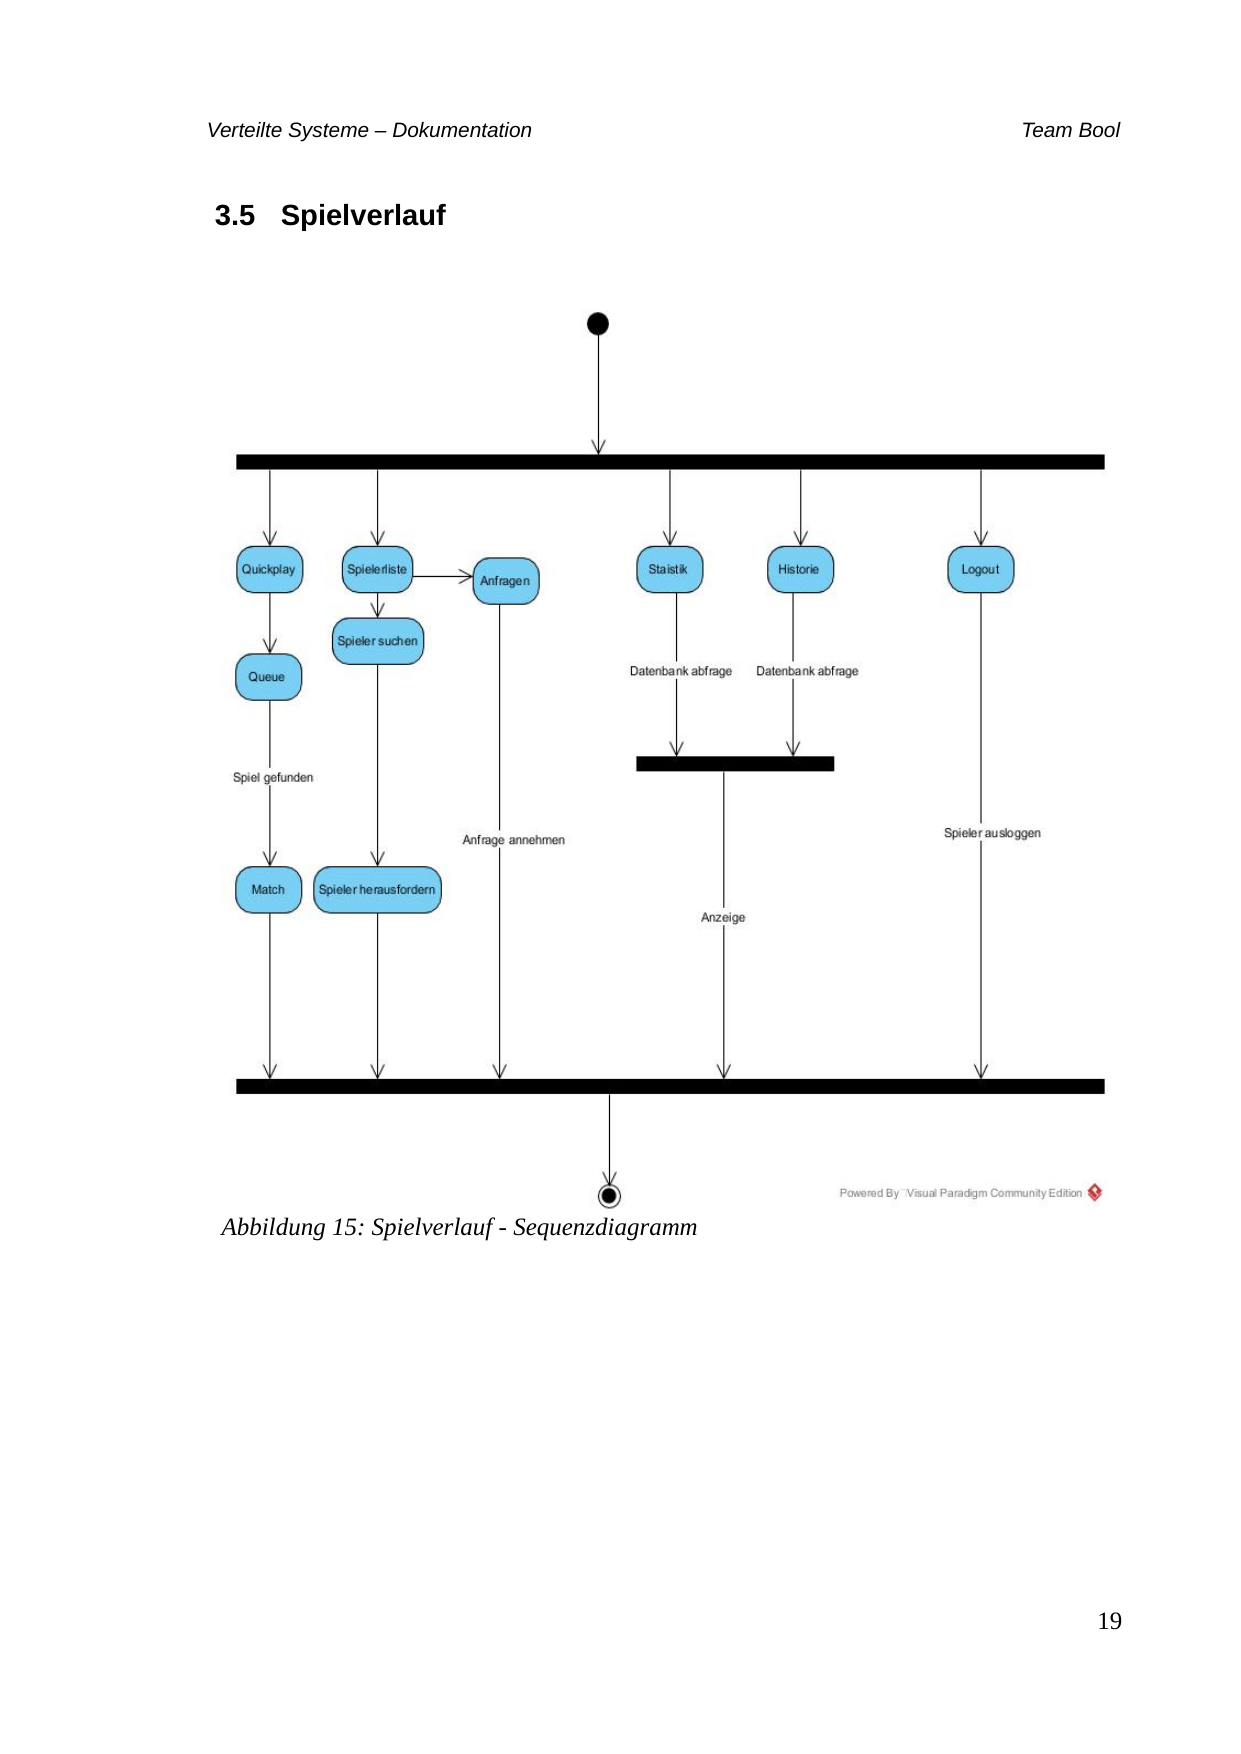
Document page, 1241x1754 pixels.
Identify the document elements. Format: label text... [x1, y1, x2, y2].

picture [221, 310, 1108, 1212]
subtitle Spielverlauf [207, 198, 1122, 231]
text Abbildung 15: Spielverlauf - Sequenzdiagramm [221, 1212, 1107, 1241]
